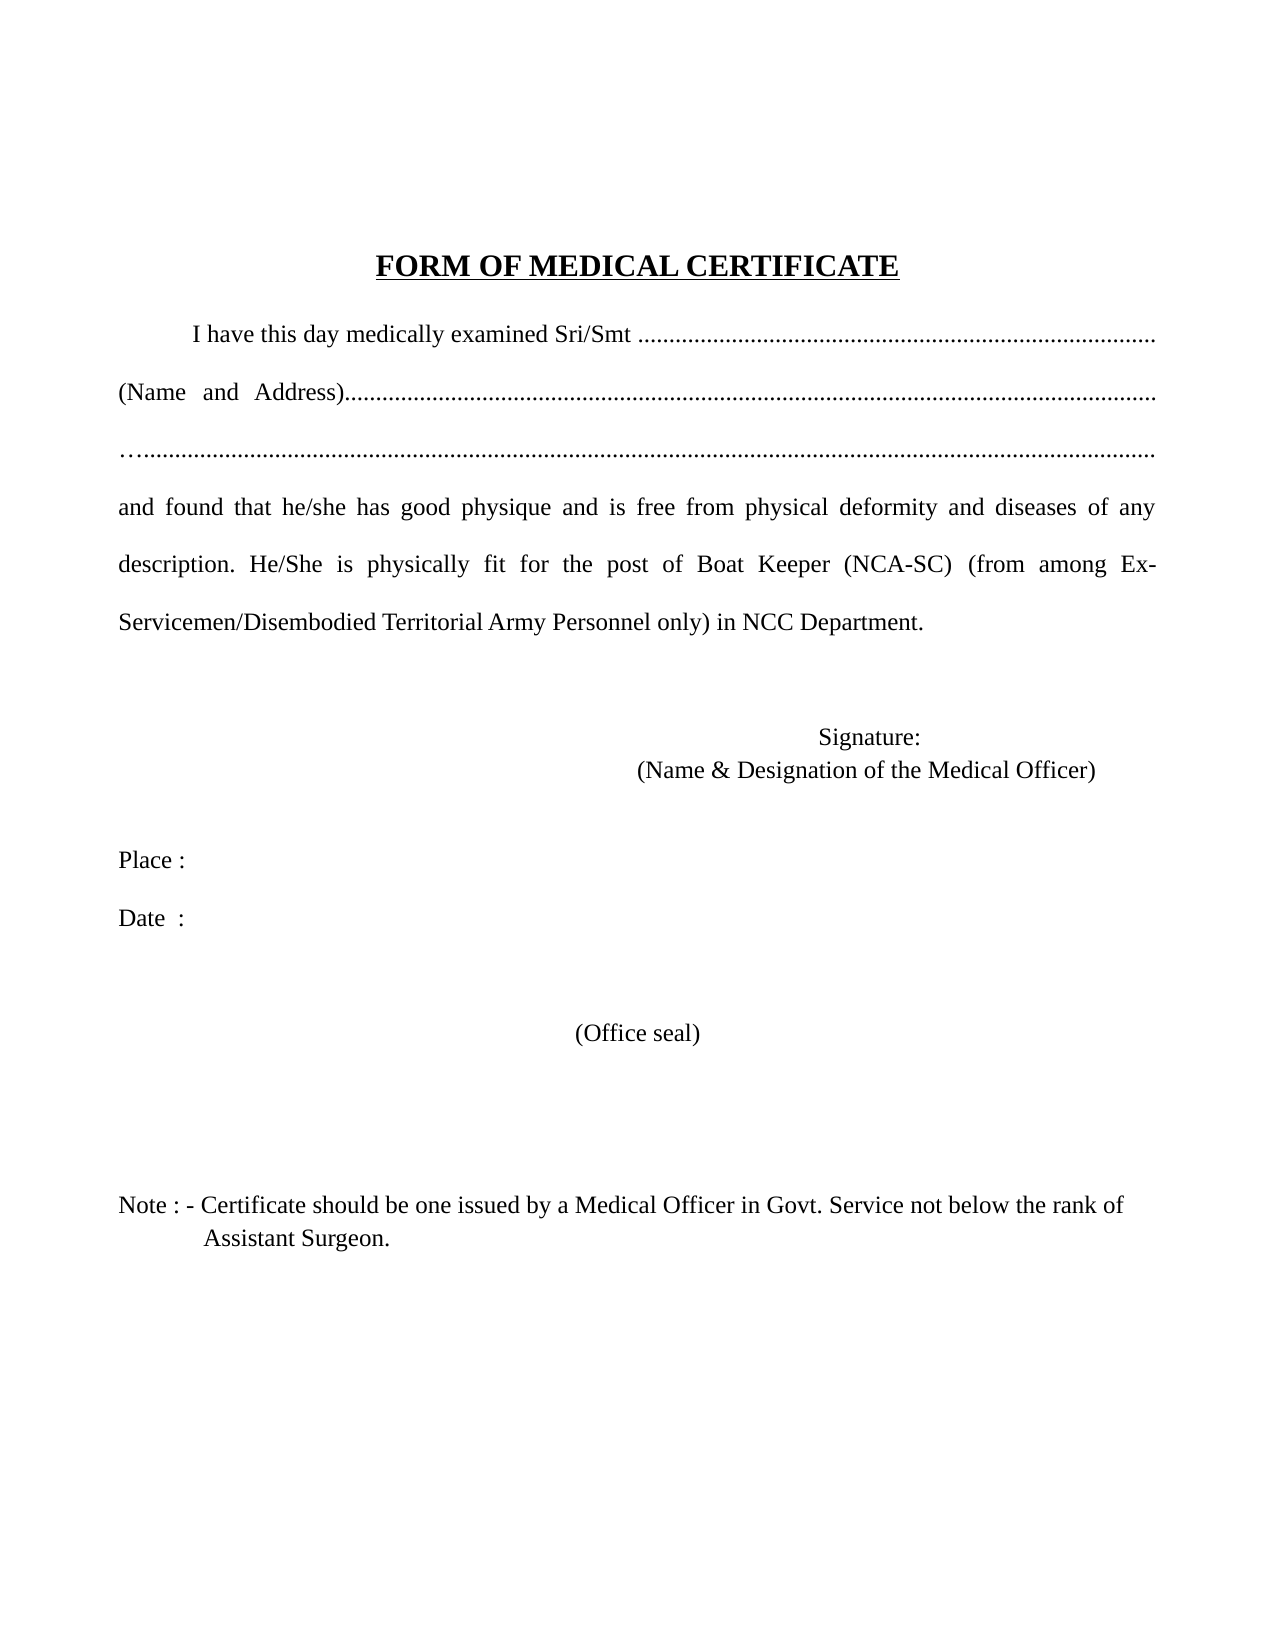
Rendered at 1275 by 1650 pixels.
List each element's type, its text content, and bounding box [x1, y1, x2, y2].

text (Office seal) [118, 1018, 1157, 1047]
text Date : [118, 903, 1157, 932]
text Signature: [118, 722, 1157, 751]
text FORM OF MEDICAL CERTIFICATE [118, 247, 1157, 283]
text (Name & Designation of the Medical Officer) [118, 755, 1157, 784]
text Note : - Certificate should be one issued by a Medical Officer in Govt. Service not below the rank of Assistant Surgeon. [118, 1190, 1157, 1252]
text I have this day medically examined Sri/Smt ................................................................................... (Name and Address).................................................................................................................................. ….................................................................................................................................................................. and found that he/she has good physique and is free from physical deformity and diseases of any description. He/She is physically fit for the post of Boat Keeper (NCA-SC) (from among Ex-Servicemen/Disembodied Territorial Army Personnel only) in NCC Department. [118, 319, 1157, 636]
text Place : [118, 845, 1157, 874]
